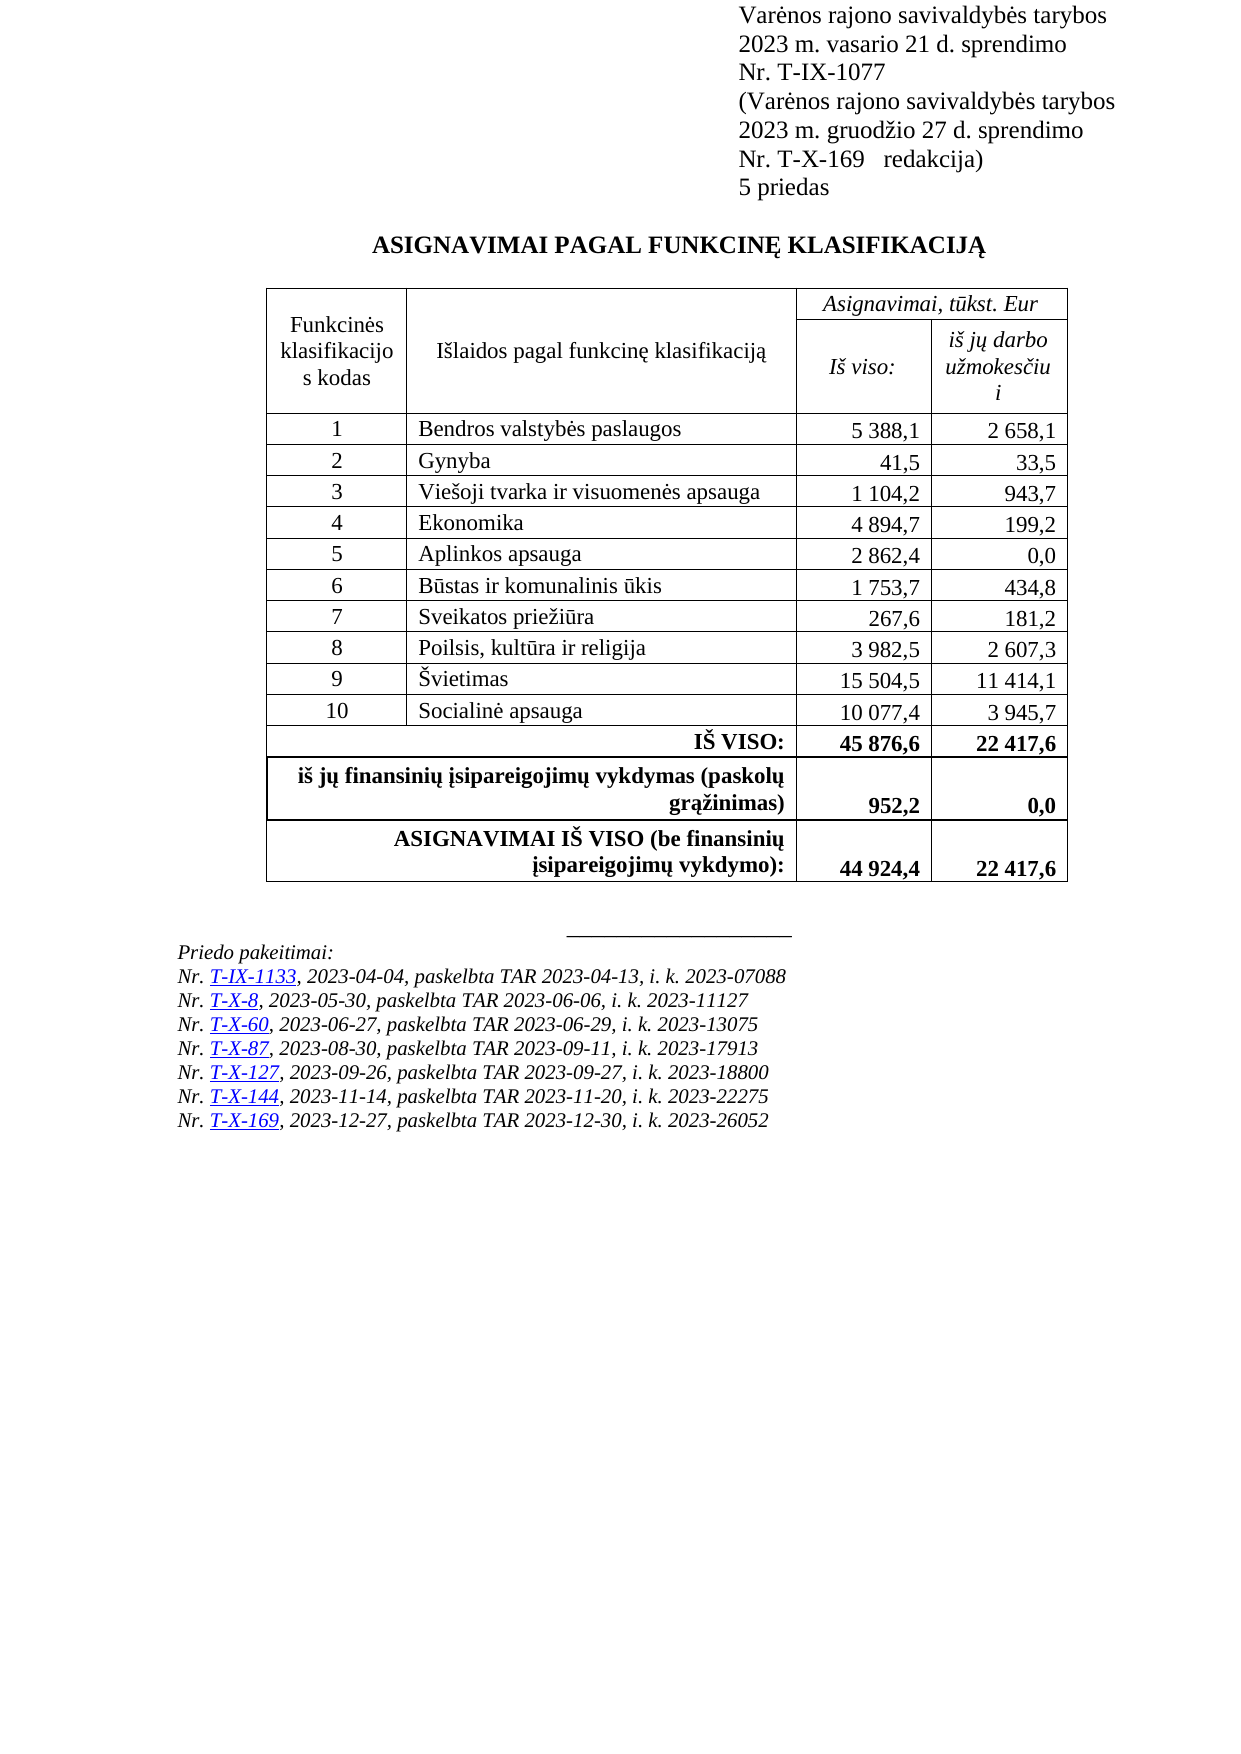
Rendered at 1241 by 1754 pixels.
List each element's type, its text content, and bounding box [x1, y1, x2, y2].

table_cell 199,2 [932, 507, 1067, 537]
text 2023 m. gruodžio 27 d. sprendimo [738, 115, 1181, 144]
table_header Asignavimai, tūkst. Eur [797, 289, 1067, 319]
table_cell Poilsis, kultūra ir religija [407, 632, 796, 662]
table_cell [1068, 819, 1092, 881]
table_cell 2 [267, 445, 406, 475]
table_cell Ekonomika [407, 507, 796, 537]
table_cell 4 [267, 507, 406, 537]
table_cell 943,7 [932, 476, 1067, 506]
text Nr. T-IX-1077 [738, 57, 1181, 86]
table_cell 2 862,4 [797, 539, 931, 569]
table_cell 3 [267, 476, 406, 506]
table_cell 9 [267, 664, 406, 694]
table_cell Bendros valstybės paslaugos [407, 414, 796, 444]
table_cell 10 [267, 695, 406, 725]
table_cell 5 [267, 539, 406, 569]
text Nr. T-X-169, 2023-12-27, paskelbta TAR 2023-12-30, i. k. 2023-26052 [177, 1108, 1181, 1132]
text Priedo pakeitimai: [177, 940, 1181, 964]
table_cell iš jų finansinių įsipareigojimų vykdymas (paskolų grąžinimas) [268, 758, 796, 819]
table_cell [1068, 694, 1092, 725]
table_cell Viešoji tvarka ir visuomenės apsauga [407, 476, 796, 506]
table_cell [1068, 319, 1092, 350]
text Nr. T-X-144, 2023-11-14, paskelbta TAR 2023-11-20, i. k. 2023-22275 [177, 1084, 1181, 1108]
text Nr. T-X-169 redakcija) [738, 144, 1181, 172]
table_cell 434,8 [932, 570, 1067, 600]
table_cell Iš viso: [797, 320, 931, 412]
text 2023 m. vasario 21 d. sprendimo [738, 29, 1181, 57]
table_cell 10 077,4 [797, 695, 931, 725]
table_cell [1068, 631, 1092, 662]
table_cell 2 607,3 [932, 632, 1067, 662]
table_cell 1 104,2 [797, 476, 931, 506]
text Nr. T-X-87, 2023-08-30, paskelbta TAR 2023-09-11, i. k. 2023-17913 [177, 1036, 1181, 1060]
table_cell Švietimas [407, 664, 796, 694]
table_cell 7 [267, 601, 406, 631]
table_cell iš jų darbo užmokesčiui [932, 320, 1067, 412]
table_cell 181,2 [932, 601, 1067, 631]
table_cell 22 417,6 [932, 821, 1067, 881]
table_header [1068, 288, 1092, 319]
table_cell 1 753,7 [797, 570, 931, 600]
text ASIGNAVIMAI PAGAL FUNKCINĘ KLASIFIKACIJĄ [177, 230, 1181, 259]
table_cell 2 658,1 [932, 414, 1067, 444]
table_cell ASIGNAVIMAI IŠ VISO (be finansinių įsipareigojimų vykdymo): [267, 821, 796, 881]
table_cell IŠ VISO: [267, 726, 796, 756]
table_cell Sveikatos priežiūra [407, 601, 796, 631]
text (Varėnos rajono savivaldybės tarybos [738, 86, 1181, 115]
table_cell Būstas ir komunalinis ūkis [407, 570, 796, 600]
text Nr. T-X-60, 2023-06-27, paskelbta TAR 2023-06-29, i. k. 2023-13075 [177, 1012, 1181, 1036]
table_cell 952,2 [797, 758, 931, 819]
table_cell 15 504,5 [797, 664, 931, 694]
text Nr. T-X-8, 2023-05-30, paskelbta TAR 2023-06-06, i. k. 2023-11127 [177, 988, 1181, 1012]
table_cell Gynyba [407, 445, 796, 475]
table_cell [1068, 538, 1092, 569]
table_cell [1068, 506, 1092, 537]
table_cell [1068, 381, 1092, 412]
table_cell 44 924,4 [797, 821, 931, 881]
table_cell 6 [267, 570, 406, 600]
table_cell 8 [267, 632, 406, 662]
table_cell 5 388,1 [797, 414, 931, 444]
table_cell 0,0 [932, 539, 1067, 569]
table_cell 45 876,6 [797, 726, 931, 756]
table_cell 0,0 [932, 758, 1067, 819]
table_header Funkcinės klasifikacijos kodas [267, 289, 406, 412]
table_header Išlaidos pagal funkcinę klasifikaciją [407, 289, 796, 412]
table_cell 1 [267, 414, 406, 444]
table_cell Aplinkos apsauga [407, 539, 796, 569]
table_cell 11 414,1 [932, 664, 1067, 694]
table_cell Socialinė apsauga [407, 695, 796, 725]
table_cell 22 417,6 [932, 726, 1067, 756]
table_cell [1068, 725, 1092, 756]
table_cell [1068, 600, 1092, 631]
table_cell [1068, 444, 1092, 475]
table_cell [1068, 663, 1092, 694]
table_cell [1068, 413, 1092, 444]
table_cell [1068, 350, 1092, 381]
table_cell 3 982,5 [797, 632, 931, 662]
table_cell [1068, 756, 1092, 819]
table_cell [1068, 569, 1092, 600]
text 5 priedas [738, 172, 1181, 201]
text __________________ [177, 911, 1181, 940]
text Nr. T-IX-1133, 2023-04-04, paskelbta TAR 2023-04-13, i. k. 2023-07088 [177, 964, 1181, 988]
text Varėnos rajono savivaldybės tarybos [738, 0, 1181, 29]
text Nr. T-X-127, 2023-09-26, paskelbta TAR 2023-09-27, i. k. 2023-18800 [177, 1060, 1181, 1084]
table_cell 33,5 [932, 445, 1067, 475]
table_cell [1068, 475, 1092, 506]
table_cell 3 945,7 [932, 695, 1067, 725]
table_cell 4 894,7 [797, 507, 931, 537]
table_cell 267,6 [797, 601, 931, 631]
table_cell 41,5 [797, 445, 931, 475]
